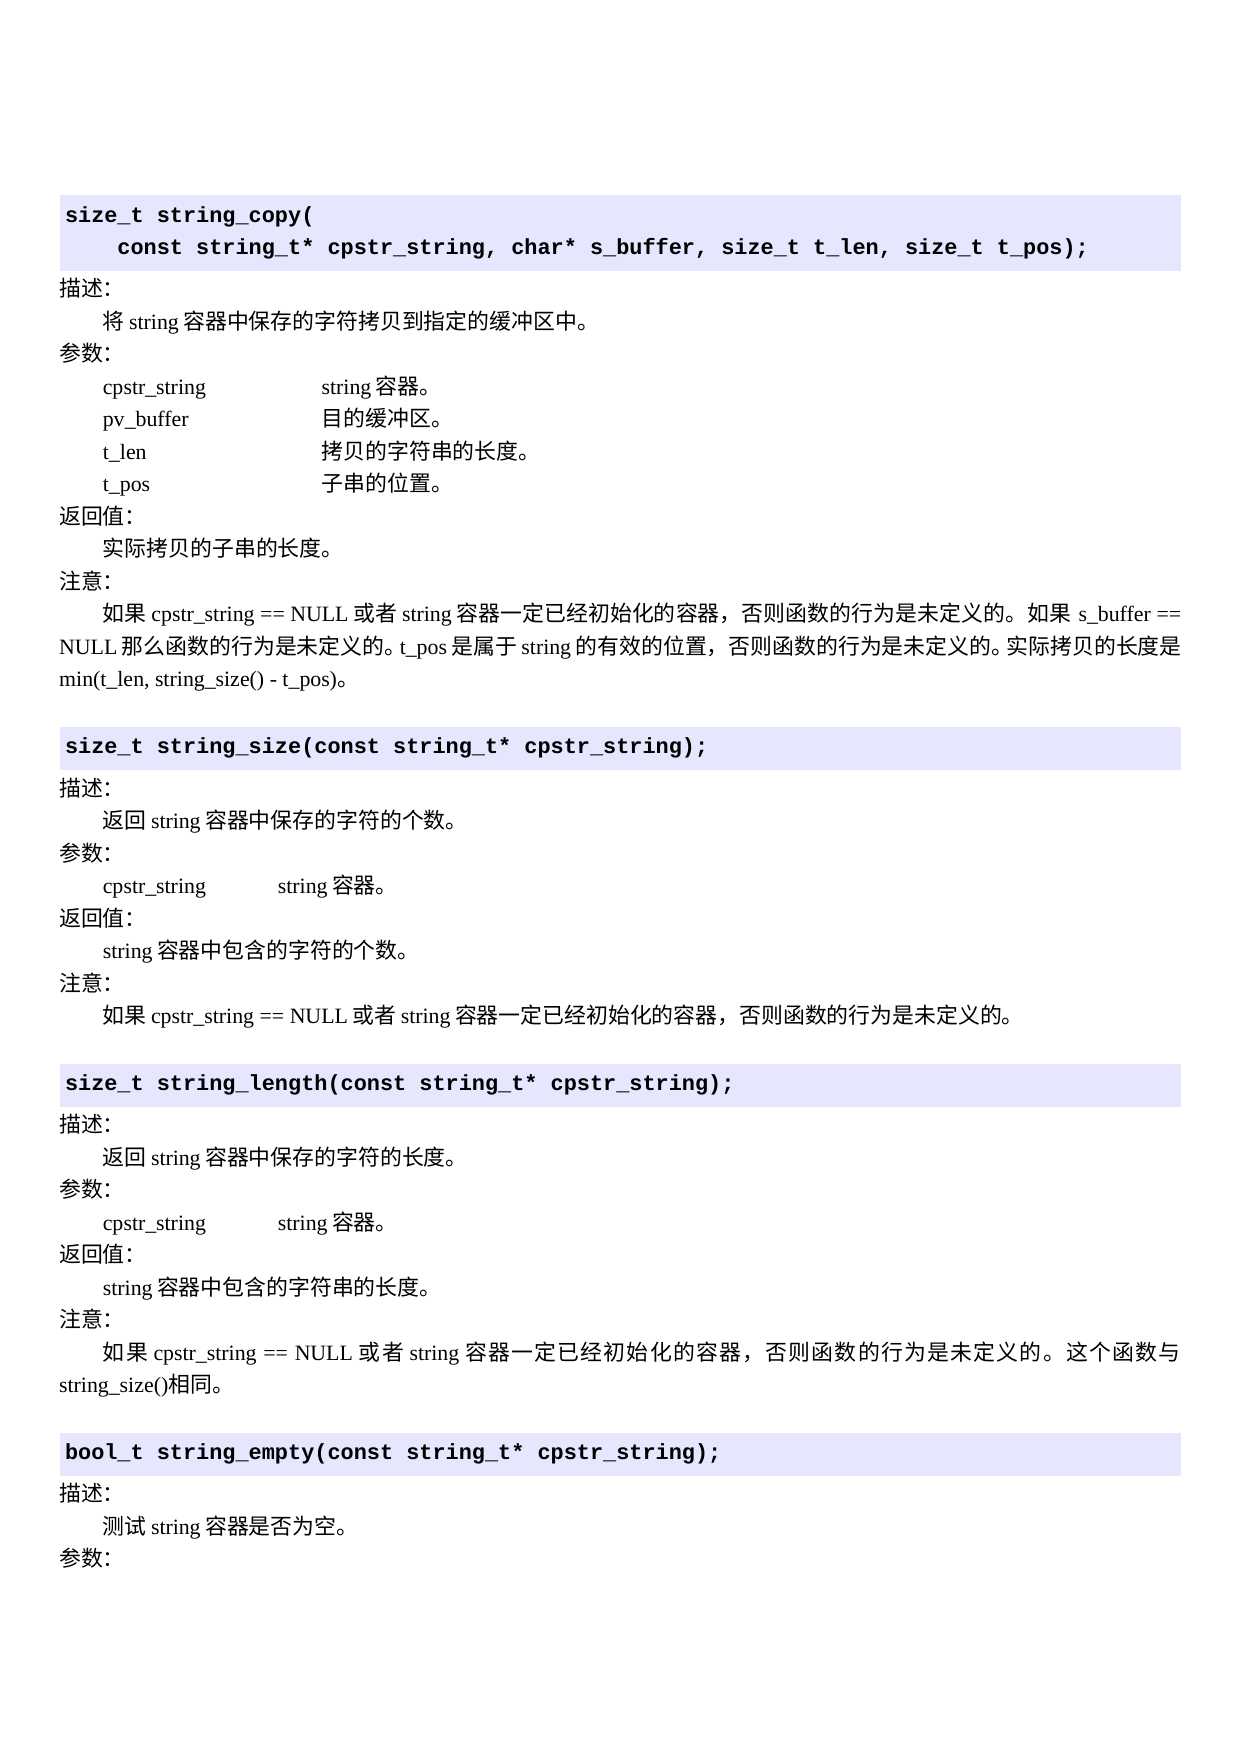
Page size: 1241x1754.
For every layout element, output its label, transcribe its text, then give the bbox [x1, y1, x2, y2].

text 返回值： [59, 900, 1181, 933]
table_header size_t string_size(const string_t* cpstr_string); [60, 727, 1181, 770]
text t_pos 子串的位置。 [59, 466, 1181, 498]
text 描述： [59, 771, 1181, 803]
text cpstr_string string容器。 [59, 368, 1181, 401]
text 参数： [59, 1541, 1181, 1573]
text 如果cpstr_string == NULL或者string容器一定已经初始化的容器，否则函数的行为是未定义的。 [59, 998, 1181, 1030]
text 实际拷贝的子串的长度。 [59, 531, 1181, 563]
text string容器中包含的字符的个数。 [59, 933, 1181, 965]
table_header size_t string_copy( const string_t* cpstr_string, char* s_buffer, size_t t_len, size_t t_pos); [60, 195, 1181, 271]
text 如果cpstr_string == NULL或者string容器一定已经初始化的容器，否则函数的行为是未定义的。如果s_buffer == NULL那么函数的行为是未定义的。t_pos是属于string的有效的位置，否则函数的行为是未定义的。实际拷贝的长度是min(t_len, string_size() - t_pos)。 [59, 596, 1181, 693]
text 注意： [59, 563, 1181, 596]
text 返回string容器中保存的字符的个数。 [59, 803, 1181, 835]
text pv_buffer 目的缓冲区。 [59, 401, 1181, 433]
table_header bool_t string_empty(const string_t* cpstr_string); [60, 1433, 1181, 1476]
text 返回值： [59, 1237, 1181, 1269]
text 描述： [59, 272, 1181, 303]
text 参数： [59, 835, 1181, 868]
text 返回值： [59, 498, 1181, 531]
text 返回string容器中保存的字符的长度。 [59, 1139, 1181, 1172]
text 描述： [59, 1477, 1181, 1508]
text cpstr_string string容器。 [59, 868, 1181, 900]
text 将string容器中保存的字符拷贝到指定的缓冲区中。 [59, 303, 1181, 336]
text 如果cpstr_string == NULL或者string容器一定已经初始化的容器，否则函数的行为是未定义的。这个函数与string_size()相同。 [59, 1334, 1181, 1399]
table_header size_t string_length(const string_t* cpstr_string); [60, 1064, 1181, 1107]
text string容器中包含的字符串的长度。 [59, 1269, 1181, 1302]
text 参数： [59, 1172, 1181, 1204]
text 注意： [59, 1302, 1181, 1334]
text t_len 拷贝的字符串的长度。 [59, 433, 1181, 466]
text 描述： [59, 1108, 1181, 1139]
text cpstr_string string容器。 [59, 1204, 1181, 1237]
text 注意： [59, 965, 1181, 998]
text 测试string容器是否为空。 [59, 1508, 1181, 1541]
text 参数： [59, 336, 1181, 368]
